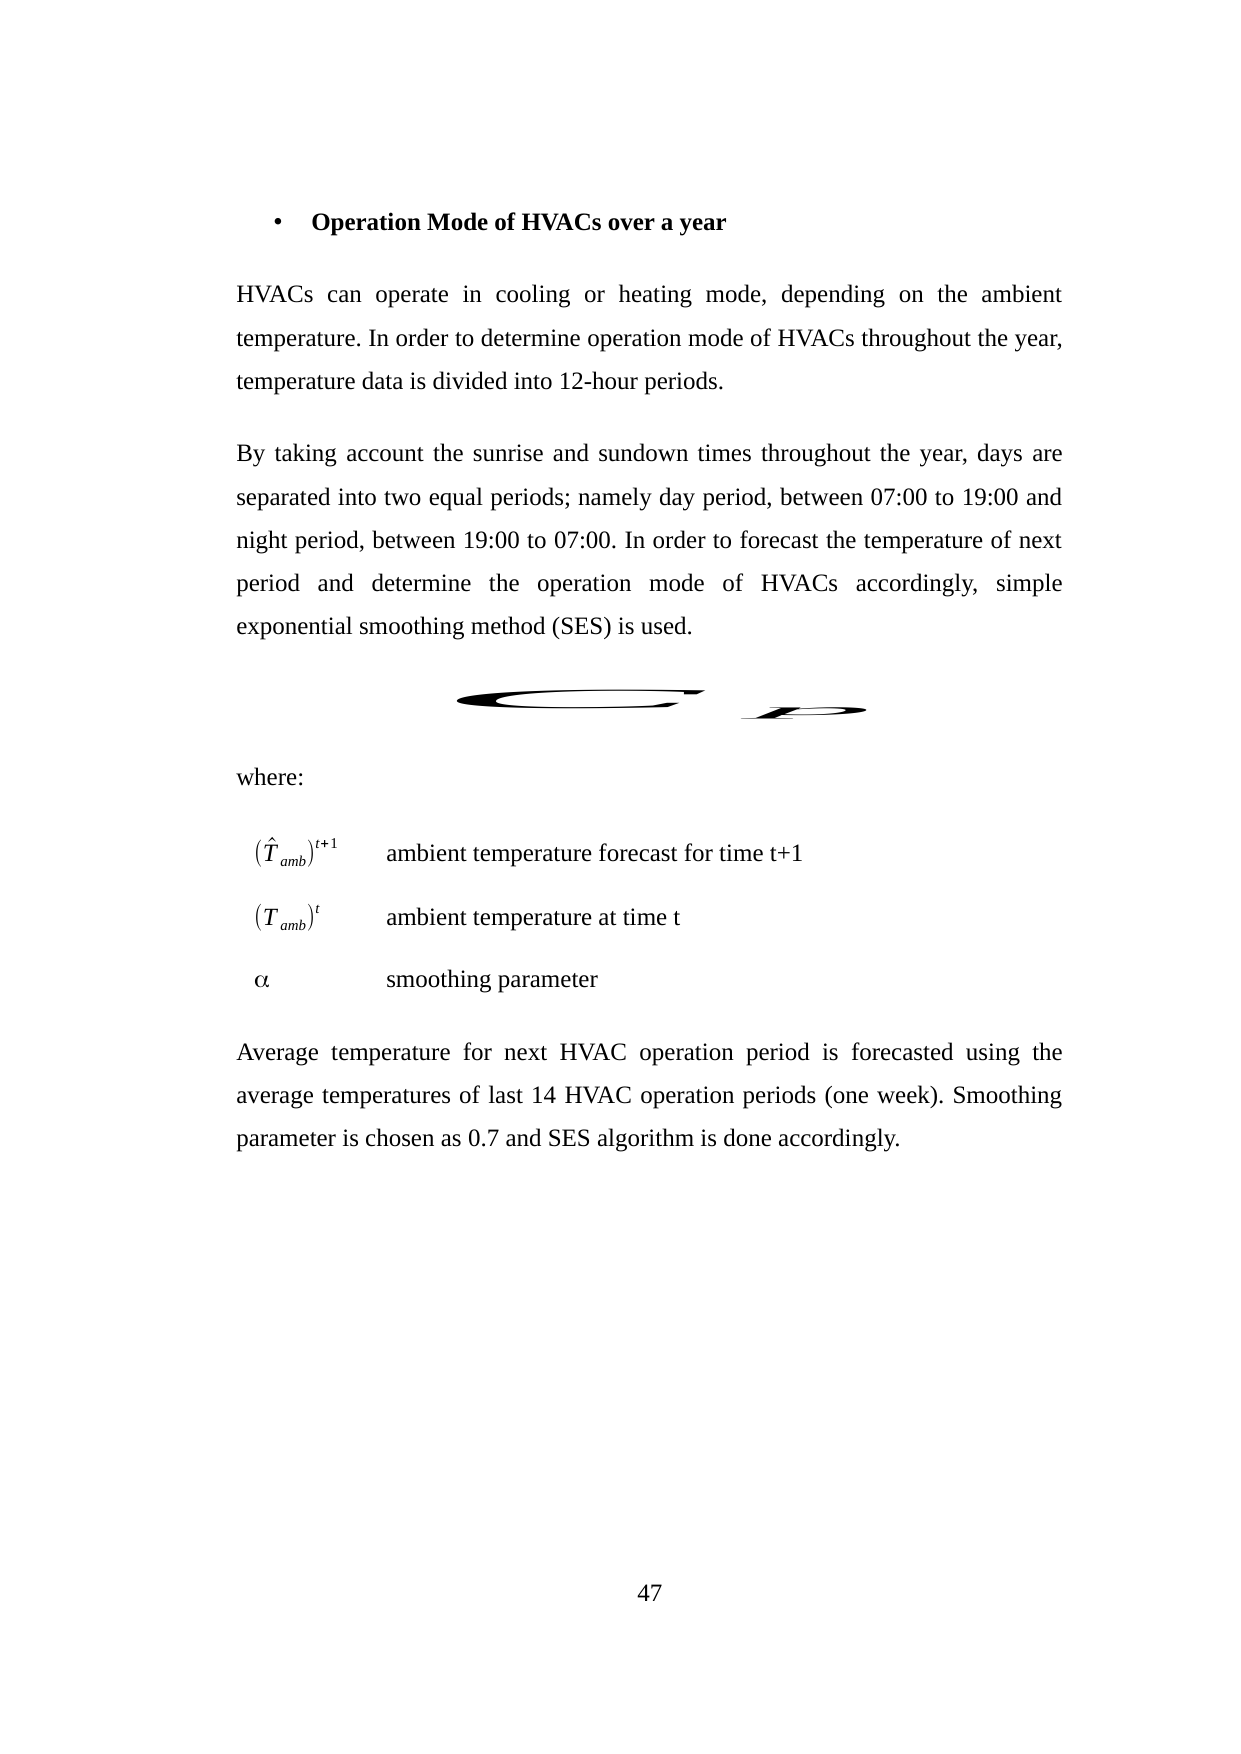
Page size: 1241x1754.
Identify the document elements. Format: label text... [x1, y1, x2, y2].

text ambient temperature forecast for time t+1 [236, 835, 1063, 870]
text HVACs can operate in cooling or heating mode, depending on the ambient temperature. In order to determine operation mode of HVACs throughout the year, temperature data is divided into 12-hour periods. [236, 279, 1063, 394]
text smoothing parameter [236, 964, 1063, 993]
text where: [236, 762, 1063, 791]
text ambient temperature at time t [236, 900, 1063, 934]
text By taking account the sunrise and sundown times throughout the year, days are separated into two equal periods; namely day period, between 07:00 to 19:00 and night period, between 19:00 to 07:00. In order to forecast the temperature of next period and determine the operation mode of HVACs accordingly, simple exponential smoothing method (SES) is used. [236, 438, 1063, 640]
list Operation Mode of HVACs over a year [273, 207, 1063, 236]
text Average temperature for next HVAC operation period is forecasted using the average temperatures of last 14 HVAC operation periods (one week). Smoothing parameter is chosen as 0.7 and SES algorithm is done accordingly. [236, 1037, 1063, 1152]
